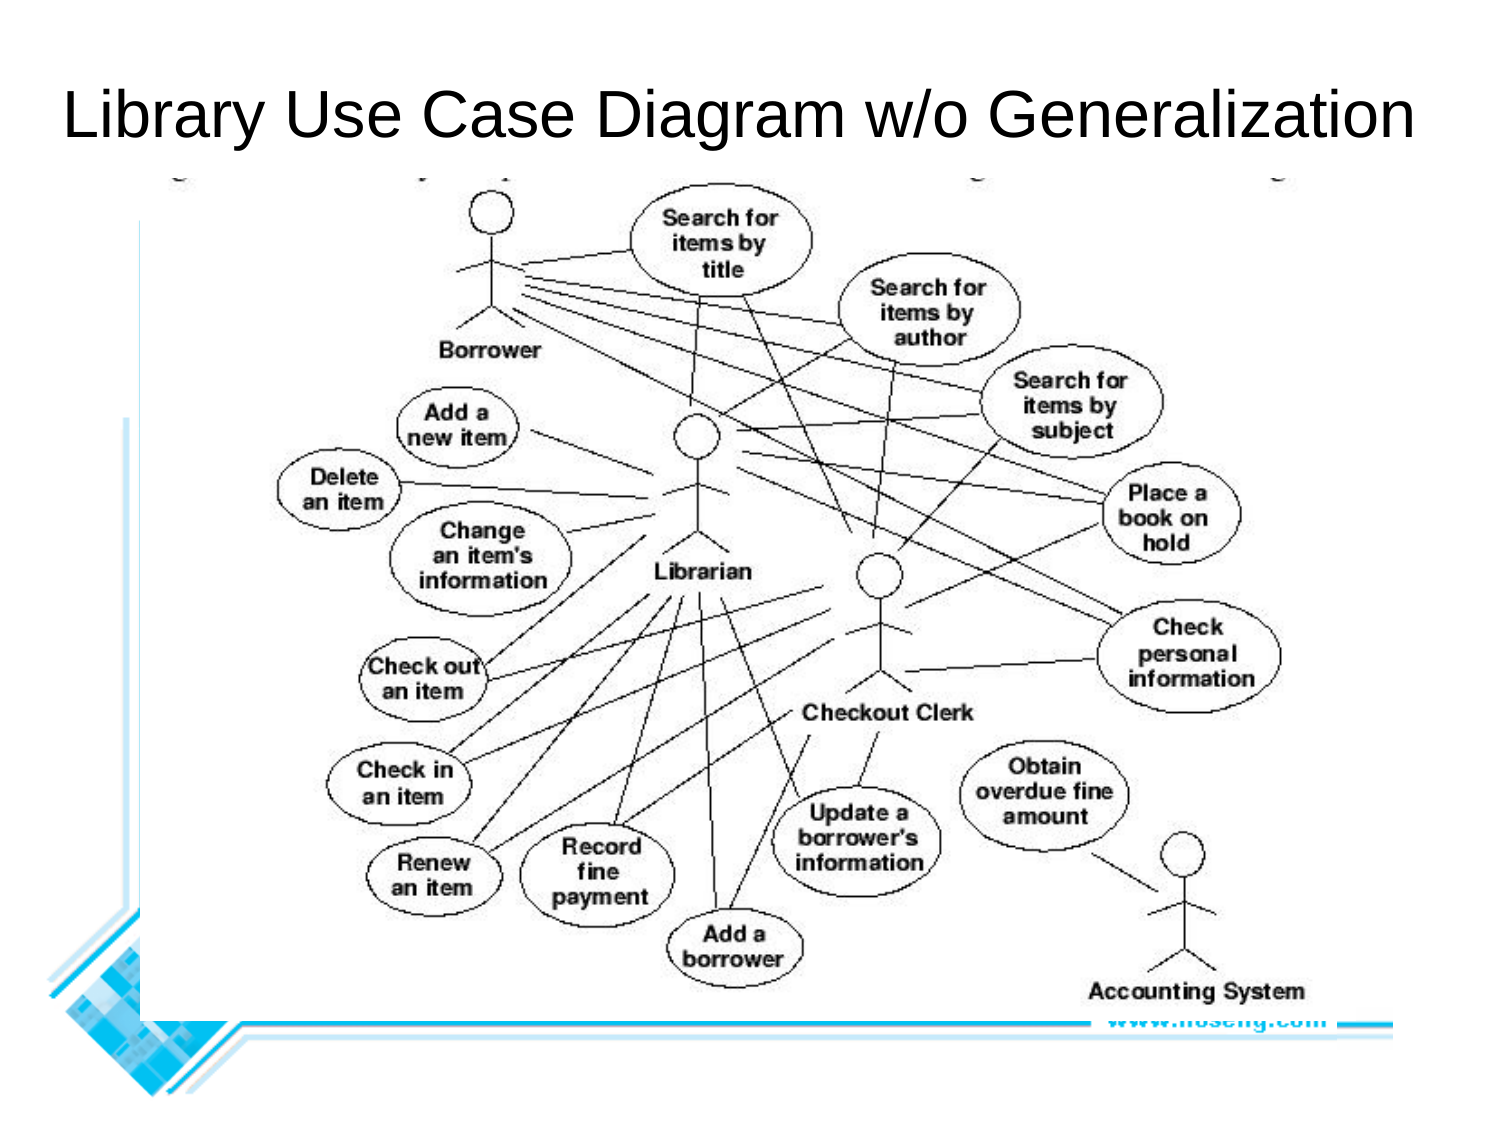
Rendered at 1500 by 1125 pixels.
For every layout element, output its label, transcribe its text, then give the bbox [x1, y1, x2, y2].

title Library Use Case Diagram w/o Generalization [62, 37, 1469, 188]
picture [35, 178, 1393, 1099]
